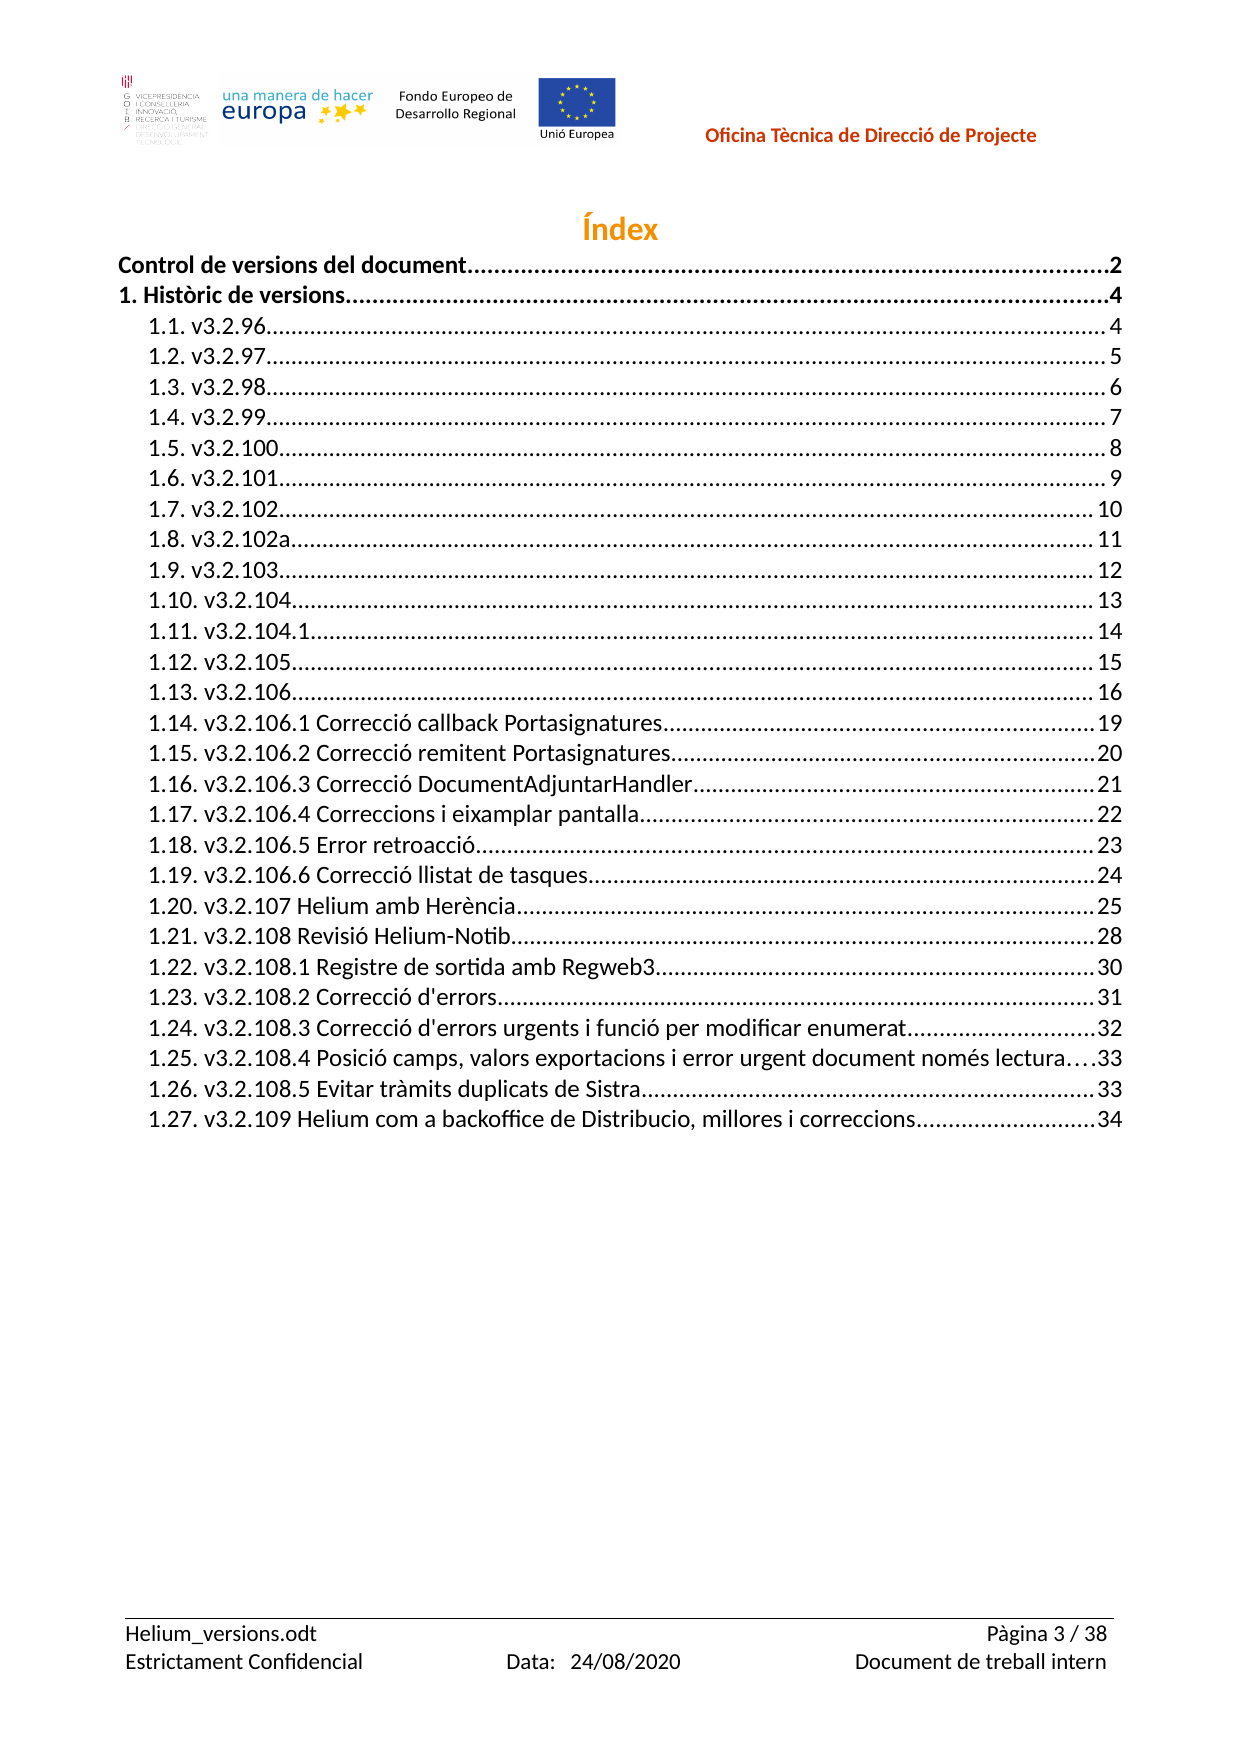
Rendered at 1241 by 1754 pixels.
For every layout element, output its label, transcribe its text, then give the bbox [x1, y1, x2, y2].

text 1.9. v3.2.103 12 [148, 554, 1122, 585]
text 1.25. v3.2.108.4 Posició camps, valors exportacions i error urgent document només lectura 33 [148, 1042, 1122, 1073]
text 1.8. v3.2.102a 11 [148, 524, 1122, 554]
text 1.11. v3.2.104.1 14 [148, 615, 1122, 646]
text 1.2. v3.2.97 5 [148, 341, 1122, 371]
text 1.16. v3.2.106.3 Correcció DocumentAdjuntarHandler 21 [148, 768, 1122, 798]
text 1.26. v3.2.108.5 Evitar tràmits duplicats de Sistra 33 [148, 1073, 1122, 1103]
text 1.4. v3.2.99 7 [148, 402, 1122, 432]
text 1.13. v3.2.106 16 [148, 676, 1122, 707]
text 1.14. v3.2.106.1 Correcció callback Portasignatures 19 [148, 707, 1122, 737]
text 1.10. v3.2.104 13 [148, 585, 1122, 615]
text Control de versions del document 2 [118, 249, 1122, 279]
text 1.6. v3.2.101 9 [148, 463, 1122, 493]
text 1.7. v3.2.102 10 [148, 493, 1122, 524]
picture [118, 73, 213, 147]
text 1.19. v3.2.106.6 Correcció llistat de tasques 24 [148, 859, 1122, 890]
text 1. Històric de versions 4 [118, 279, 1122, 310]
text 1.5. v3.2.100 8 [148, 432, 1122, 463]
text 1.17. v3.2.106.4 Correccions i eixamplar pantalla 22 [148, 798, 1122, 829]
text 1.15. v3.2.106.2 Correcció remitent Portasignatures 20 [148, 737, 1122, 768]
text 1.27. v3.2.109 Helium com a backoffice de Distribucio, millores i correccions 34 [148, 1103, 1122, 1134]
text 1.21. v3.2.108 Revisió Helium-Notib 28 [148, 920, 1122, 951]
text 1.20. v3.2.107 Helium amb Herència 25 [148, 890, 1122, 920]
text 1.3. v3.2.98 6 [148, 371, 1122, 402]
text 1.22. v3.2.108.1 Registre de sortida amb Regweb3 30 [148, 951, 1122, 981]
text 1.23. v3.2.108.2 Correcció d'errors 31 [148, 981, 1122, 1012]
text 1.24. v3.2.108.3 Correcció d'errors urgents i funció per modificar enumerat 32 [148, 1012, 1122, 1042]
text Índex [118, 208, 1122, 249]
text 1.18. v3.2.106.5 Error retroacció 23 [148, 829, 1122, 859]
text 1.12. v3.2.105 15 [148, 646, 1122, 676]
text 1.1. v3.2.96 4 [148, 310, 1122, 341]
picture [219, 73, 621, 147]
